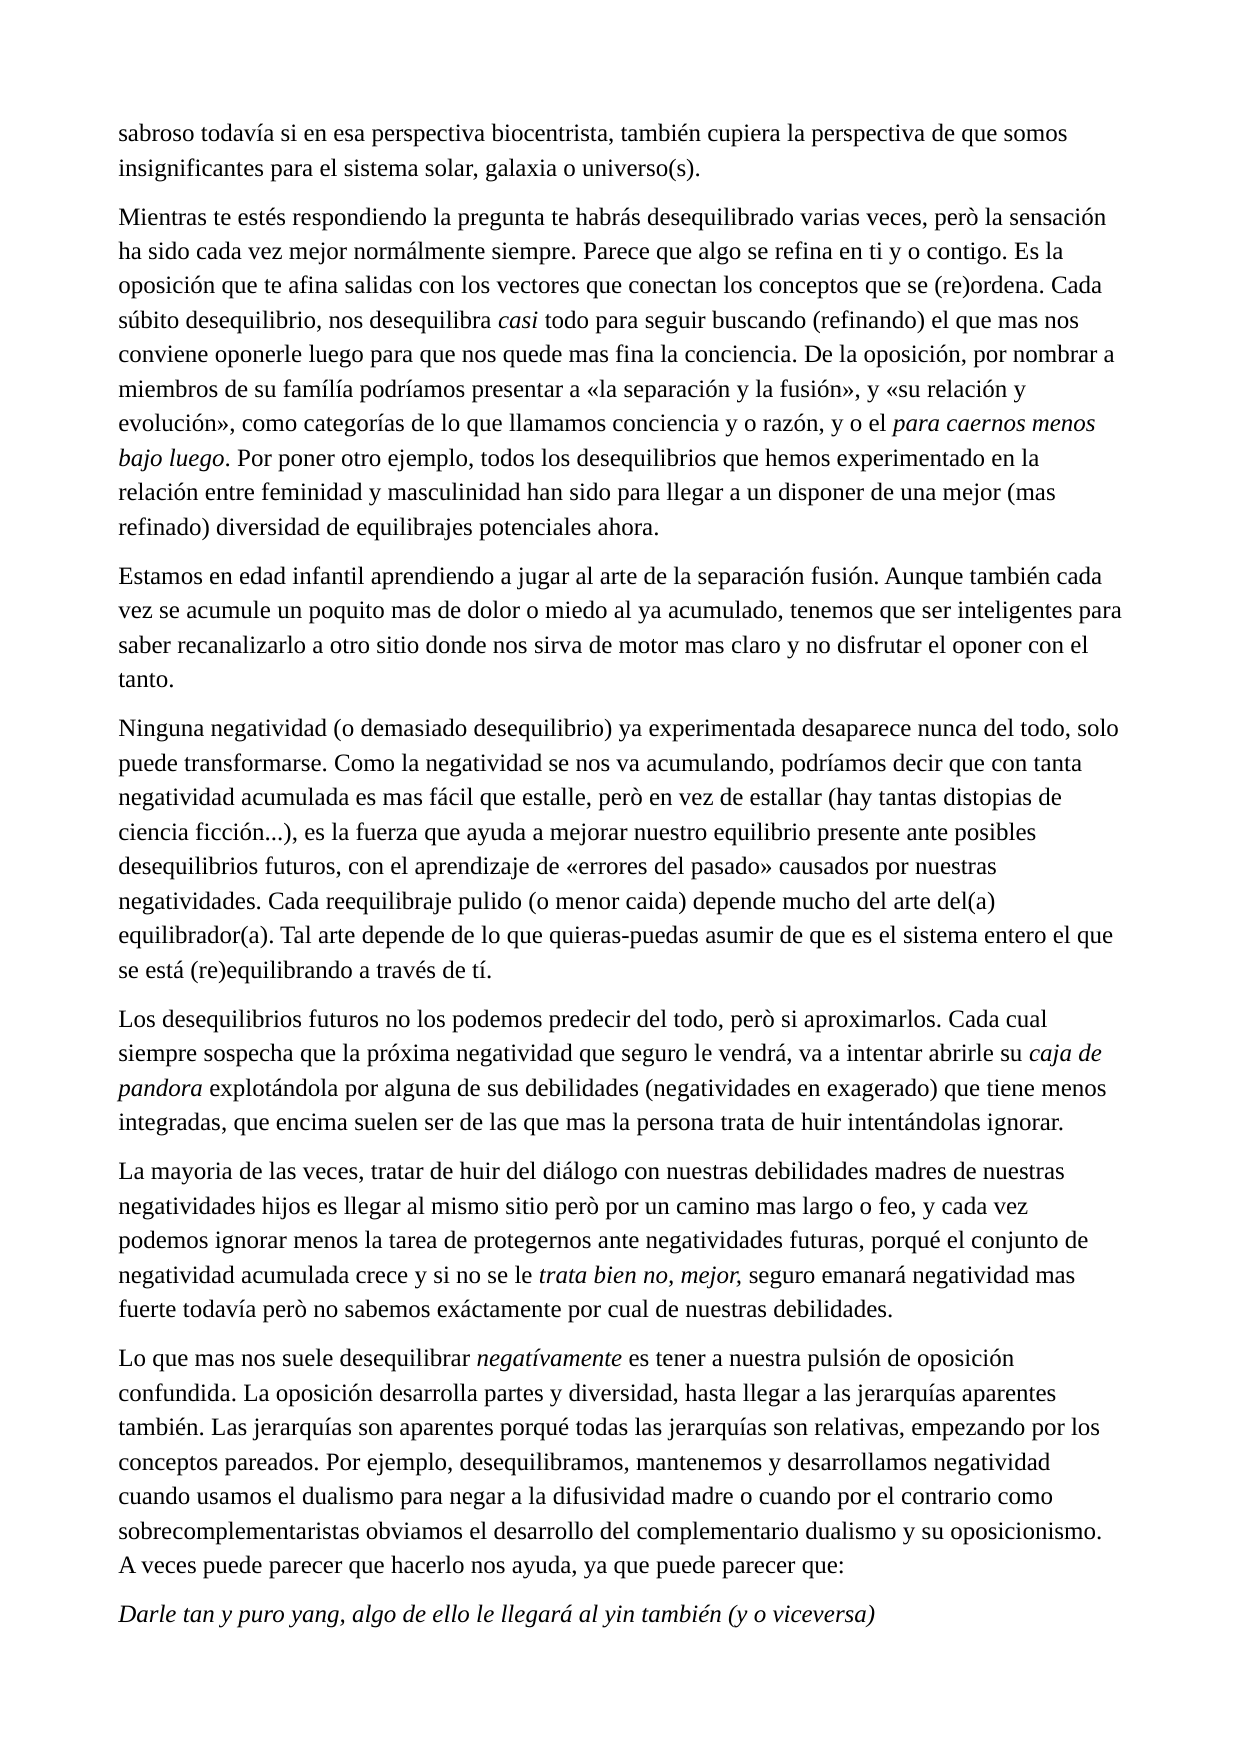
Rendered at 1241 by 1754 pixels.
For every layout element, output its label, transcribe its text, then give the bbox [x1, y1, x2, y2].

text sabroso todavía si en esa perspectiva biocentrista, también cupiera la perspectiva de que somos insignificantes para el sistema solar, galaxia o universo(s). [118, 118, 1122, 181]
text Ninguna negatividad (o demasiado desequilibrio) ya experimentada desaparece nunca del todo, solo puede transformarse. Como la negatividad se nos va acumulando, podríamos decir que con tanta negatividad acumulada es mas fácil que estalle, però en vez de estallar (hay tantas distopias de ciencia ficción...), es la fuerza que ayuda a mejorar nuestro equilibrio presente ante posibles desequilibrios futuros, con el aprendizaje de «errores del pasado» causados por nuestras negatividades. Cada reequilibraje pulido (o menor caida) depende mucho del arte del(a) equilibrador(a). Tal arte depende de lo que quieras-puedas asumir de que es el sistema entero el que se está (re)equilibrando a través de tí. [118, 713, 1122, 984]
text Lo que mas nos suele desequilibrar negatívamente es tener a nuestra pulsión de oposición confundida. La oposición desarrolla partes y diversidad, hasta llegar a las jerarquías aparentes también. Las jerarquías son aparentes porqué todas las jerarquías son relativas, empezando por los conceptos pareados. Por ejemplo, desequilibramos, mantenemos y desarrollamos negatividad cuando usamos el dualismo para negar a la difusividad madre o cuando por el contrario como sobrecomplementaristas obviamos el desarrollo del complementario dualismo y su oposicionismo. A veces puede parecer que hacerlo nos ayuda, ya que puede parecer que: [118, 1343, 1122, 1579]
text Darle tan y puro yang, algo de ello le llegará al yin también (y o viceversa) [118, 1599, 1122, 1628]
text Estamos en edad infantil aprendiendo a jugar al arte de la separación fusión. Aunque también cada vez se acumule un poquito mas de dolor o miedo al ya acumulado, tenemos que ser inteligentes para saber recanalizarlo a otro sitio donde nos sirva de motor mas claro y no disfrutar el oponer con el tanto. [118, 561, 1122, 693]
text Mientras te estés respondiendo la pregunta te habrás desequilibrado varias veces, però la sensación ha sido cada vez mejor normálmente siempre. Parece que algo se refina en ti y o contigo. Es la oposición que te afina salidas con los vectores que conectan los conceptos que se (re)ordena. Cada súbito desequilibrio, nos desequilibra casi todo para seguir buscando (refinando) el que mas nos conviene oponerle luego para que nos quede mas fina la conciencia. De la oposición, por nombrar a miembros de su famílía podríamos presentar a «la separación y la fusión», y «su relación y evolución», como categorías de lo que llamamos conciencia y o razón, y o el para caernos menos bajo luego. Por poner otro ejemplo, todos los desequilibrios que hemos experimentado en la relación entre feminidad y masculinidad han sido para llegar a un disponer de una mejor (mas refinado) diversidad de equilibrajes potenciales ahora. [118, 202, 1122, 541]
text La mayoria de las veces, tratar de huir del diálogo con nuestras debilidades madres de nuestras negatividades hijos es llegar al mismo sitio però por un camino mas largo o feo, y cada vez podemos ignorar menos la tarea de protegernos ante negatividades futuras, porqué el conjunto de negatividad acumulada crece y si no se le trata bien no, mejor, seguro emanará negatividad mas fuerte todavía però no sabemos exáctamente por cual de nuestras debilidades. [118, 1156, 1122, 1323]
text Los desequilibrios futuros no los podemos predecir del todo, però si aproximarlos. Cada cual siempre sospecha que la próxima negatividad que seguro le vendrá, va a intentar abrirle su caja de pandora explotándola por alguna de sus debilidades (negatividades en exagerado) que tiene menos integradas, que encima suelen ser de las que mas la persona trata de huir intentándolas ignorar. [118, 1004, 1122, 1136]
